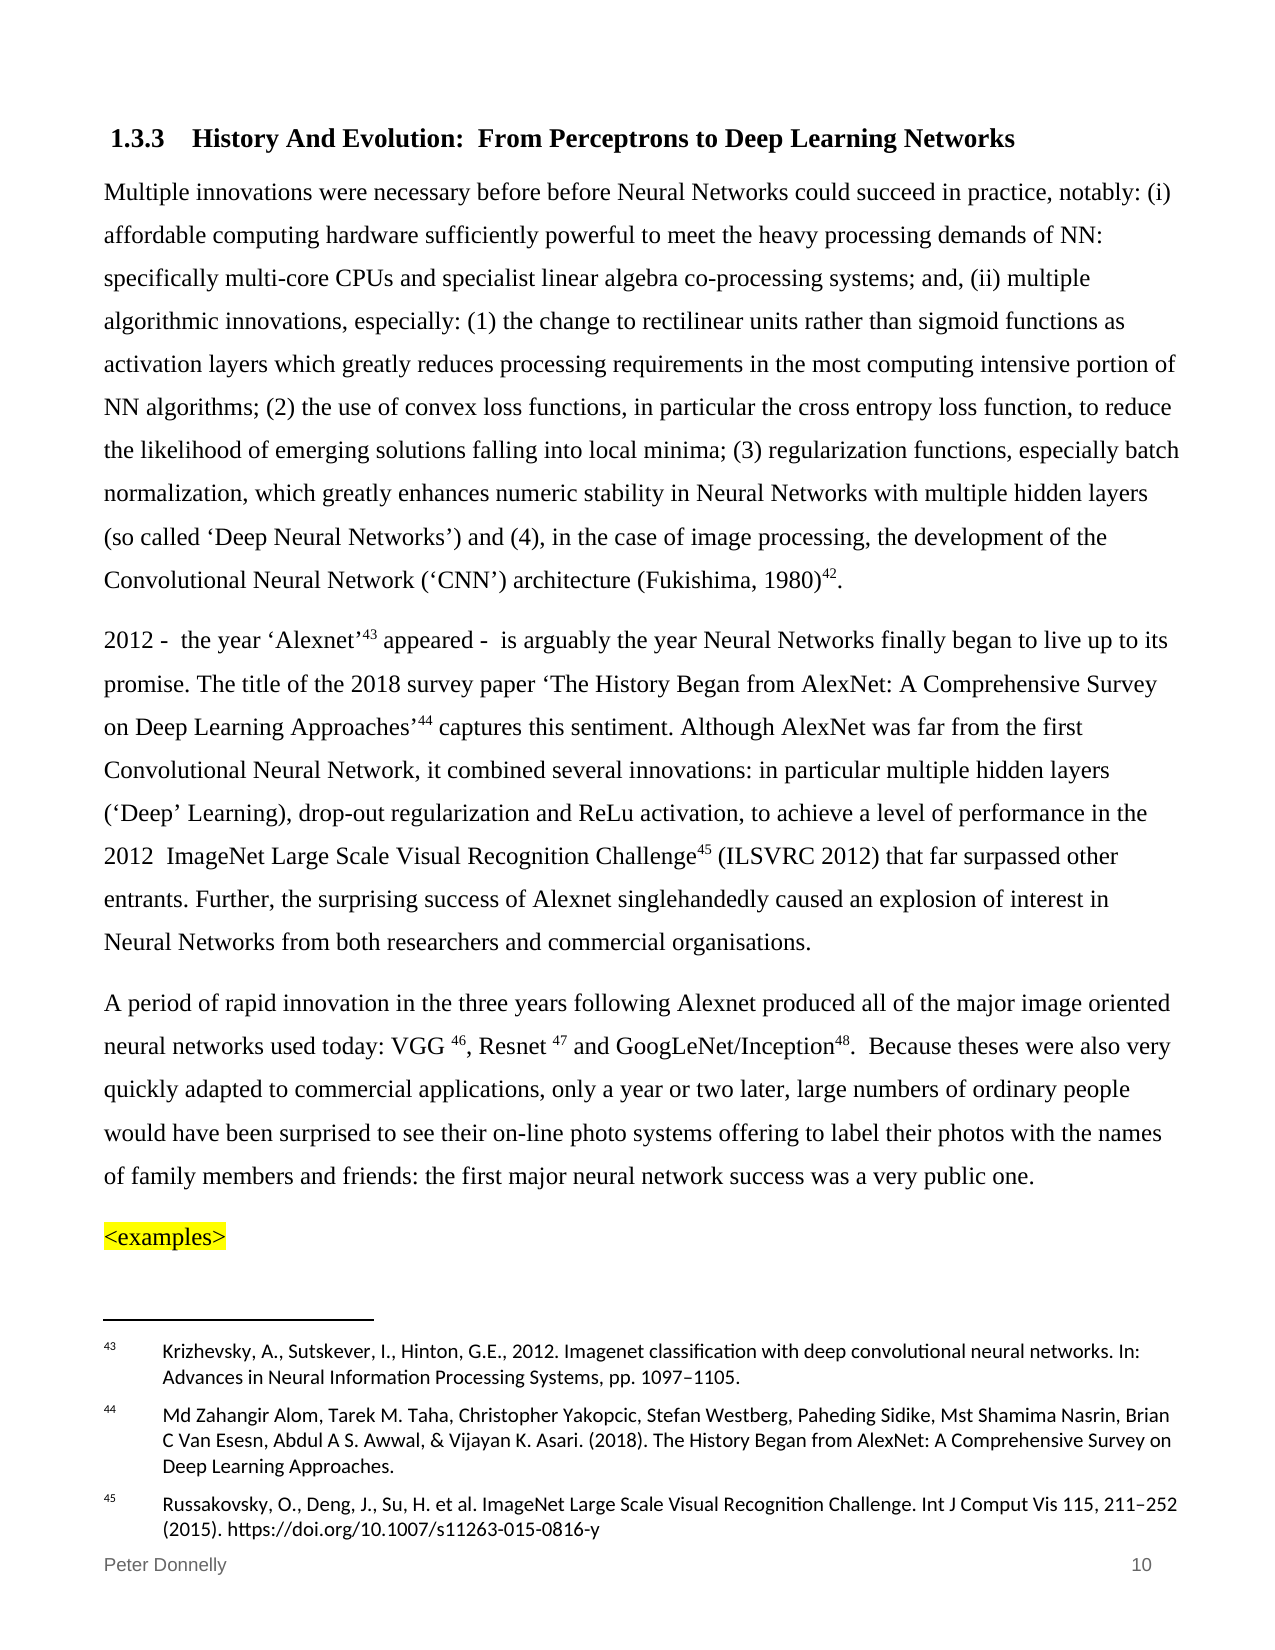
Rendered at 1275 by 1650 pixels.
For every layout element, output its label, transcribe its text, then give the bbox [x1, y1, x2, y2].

text 2012 - the year ‘Alexnet’ appeared - is arguably the year Neural Networks finally began to live up to its promise. The title of the 2018 survey paper ‘The History Began from AlexNet: A Comprehensive Survey on Deep Learning Approaches’ captures this sentiment. Although AlexNet was far from the first Convolutional Neural Network, it combined several innovations: in particular multiple hidden layers (‘Deep’ Learning), drop-out regularization and ReLu activation, to achieve a level of performance in the 2012 ImageNet Large Scale Visual Recognition Challenge (ILSVRC 2012) that far surpassed other entrants. Further, the surprising success of Alexnet singlehandedly caused an explosion of interest in Neural Networks from both researchers and commercial organisations. [103, 626, 1181, 956]
text Md Zahangir Alom, Tarek M. Taha, Christopher Yakopcic, Stefan Westberg, Paheding Sidike, Mst Shamima Nasrin, Brian C Van Esesn, Abdul A S. Awwal, & Vijayan K. Asari. (2018). The History Began from AlexNet: A Comprehensive Survey on Deep Learning Approaches. [103, 1402, 1181, 1478]
text Krizhevsky, A., Sutskever, I., Hinton, G.E., 2012. Imagenet classification with deep convolutional neural networks. In: Advances in Neural Information Processing Systems, pp. 1097–1105. [103, 1339, 1181, 1389]
text Multiple innovations were necessary before before Neural Networks could succeed in practice, notably: (i) affordable computing hardware sufficiently powerful to meet the heavy processing demands of NN: specifically multi-core CPUs and specialist linear algebra co-processing systems; and, (ii) multiple algorithmic innovations, especially: (1) the change to rectilinear units rather than sigmoid functions as activation layers which greatly reduces processing requirements in the most computing intensive portion of NN algorithms; (2) the use of convex loss functions, in particular the cross entropy loss function, to reduce the likelihood of emerging solutions falling into local minima; (3) regularization functions, especially batch normalization, which greatly enhances numeric stability in Neural Networks with multiple hidden layers (so called ‘Deep Neural Networks’) and (4), in the case of image processing, the development of the Convolutional Neural Network (‘CNN’) architecture (Fukishima, 1980). [103, 177, 1181, 593]
text Russakovsky, O., Deng, J., Su, H. et al. ImageNet Large Scale Visual Recognition Challenge. Int J Comput Vis 115, 211–252 (2015). https://doi.org/10.1007/s11263-015-0816-y [103, 1491, 1181, 1542]
text A period of rapid innovation in the three years following Alexnet produced all of the major image oriented neural networks used today: VGG , Resnet and GoogLeNet/Inception. Because theses were also very quickly adapted to commercial applications, only a year or two later, large numbers of ordinary people would have been surprised to see their on-line photo systems offering to label their photos with the names of family members and friends: the first major neural network success was a very public one. [103, 988, 1181, 1189]
text <examples> [103, 1222, 1181, 1250]
subtitle History And Evolution: From Perceptrons to Deep Learning Networks [103, 122, 1181, 153]
